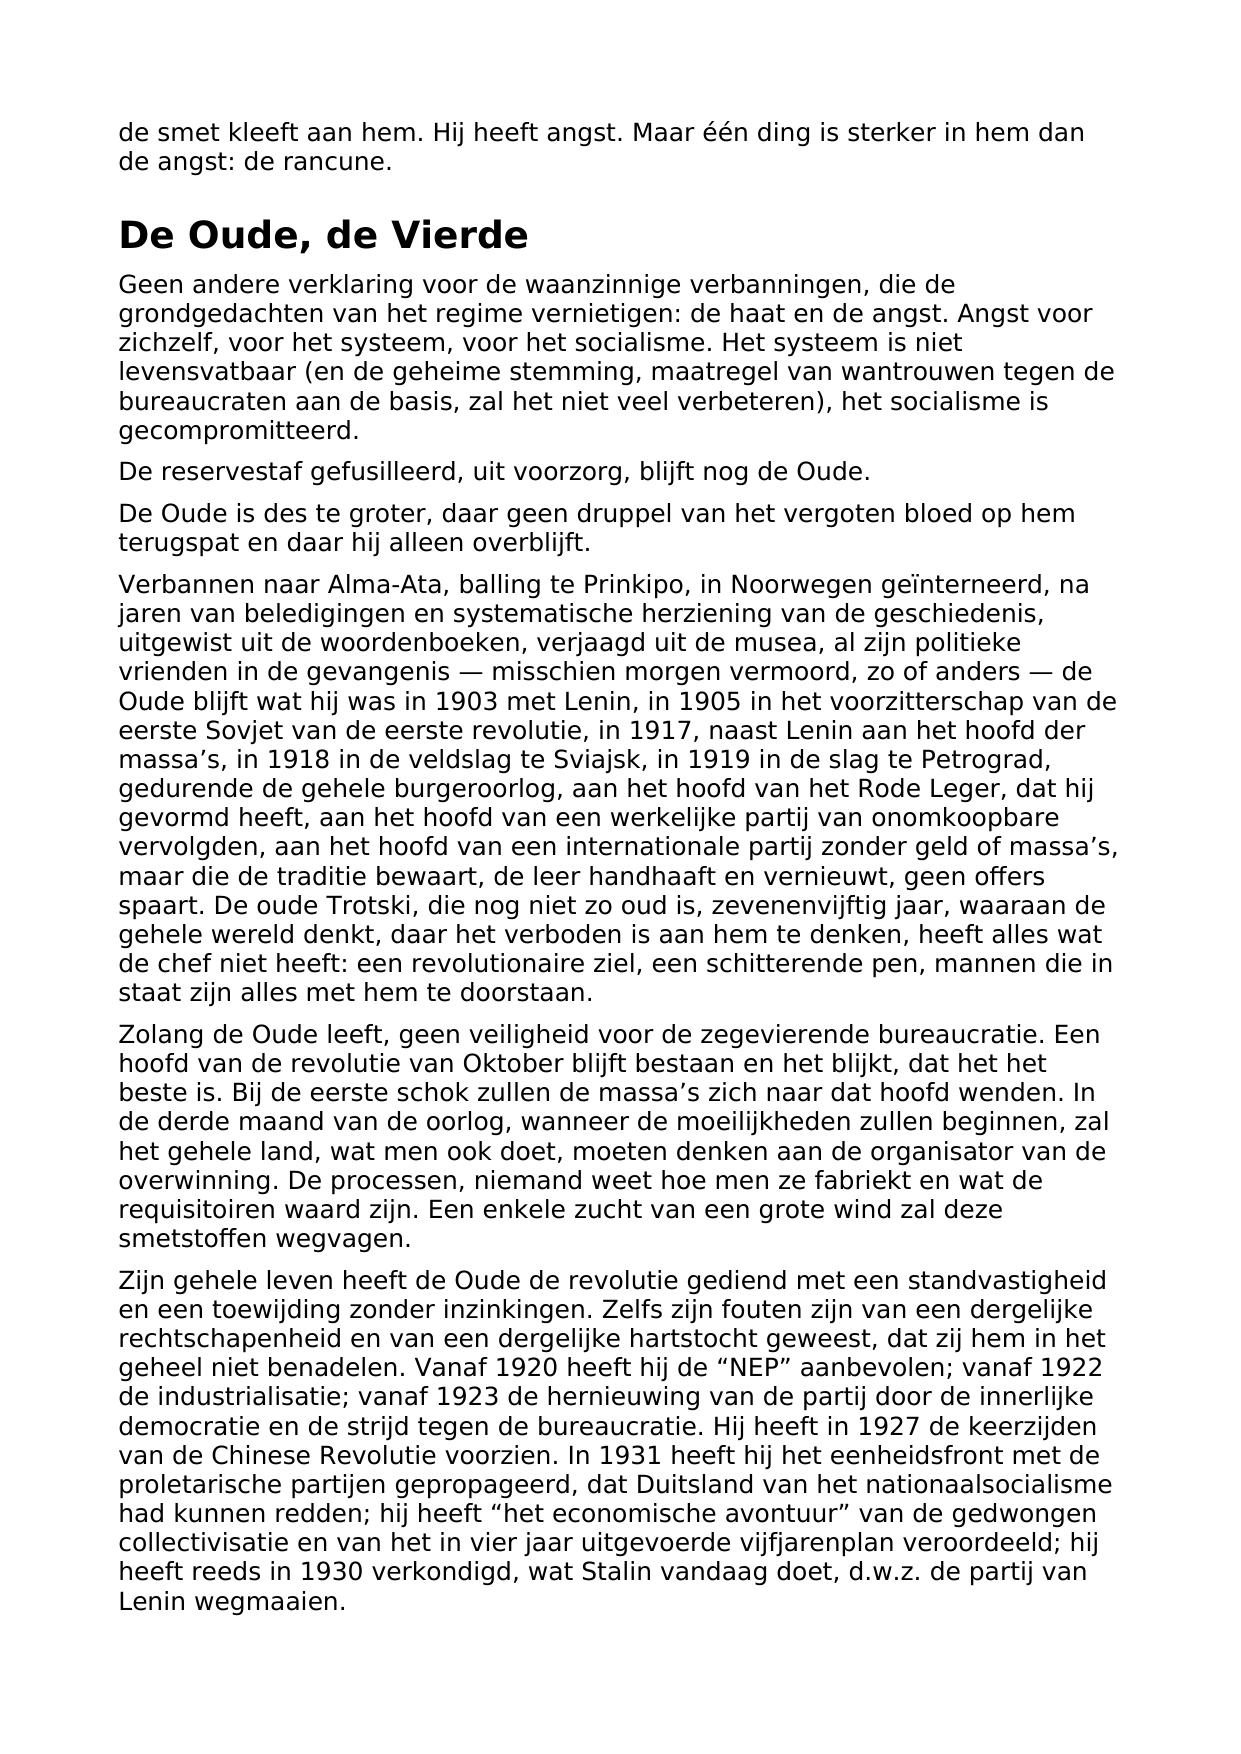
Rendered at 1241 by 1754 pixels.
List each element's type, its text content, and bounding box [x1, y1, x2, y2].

text Geen andere verklaring voor de waanzinnige verbanningen, die de grondgedachten van het regime vernietigen: de haat en de angst. Angst voor zichzelf, voor het systeem, voor het socialisme. Het systeem is niet levensvatbaar (en de geheime stemming, maatregel van wantrouwen tegen de bureaucraten aan de basis, zal het niet veel verbeteren), het socialisme is gecompromitteerd. [118, 270, 1122, 445]
text Zijn gehele leven heeft de Oude de revolutie gediend met een standvastigheid en een toewijding zonder inzinkingen. Zelfs zijn fouten zijn van een dergelijke rechtschapenheid en van een dergelijke hartstocht geweest, dat zij hem in het geheel niet benadelen. Vanaf 1920 heeft hij de “NEP” aanbevolen; vanaf 1922 de industrialisatie; vanaf 1923 de hernieuwing van de partij door de innerlijke democratie en de strijd tegen de bureaucratie. Hij heeft in 1927 de keerzijden van de Chinese Revolutie voorzien. In 1931 heeft hij het eenheidsfront met de proletarische partijen gepropageerd, dat Duitsland van het nationaalsocialisme had kunnen redden; hij heeft “het economische avontuur” van de gedwongen collectivisatie en van het in vier jaar uitgevoerde vijfjarenplan veroordeeld; hij heeft reeds in 1930 verkondigd, wat Stalin vandaag doet, d.w.z. de partij van Lenin wegmaaien. [118, 1266, 1122, 1616]
text de smet kleeft aan hem. Hij heeft angst. Maar één ding is sterker in hem dan de angst: de rancune. [118, 118, 1122, 176]
subtitle De Oude, de Vierde [118, 214, 1122, 258]
text De reservestaf gefusilleerd, uit voorzorg, blijft nog de Oude. [118, 458, 1122, 487]
text Verbannen naar Alma-Ata, balling te Prinkipo, in Noorwegen geïnterneerd, na jaren van beledigingen en systematische herziening van de geschiedenis, uitgewist uit de woordenboeken, verjaagd uit de musea, al zijn politieke vrienden in de gevangenis — misschien morgen vermoord, zo of anders — de Oude blijft wat hij was in 1903 met Lenin, in 1905 in het voorzitterschap van de eerste Sovjet van de eerste revolutie, in 1917, naast Lenin aan het hoofd der massa’s, in 1918 in de veldslag te Sviajsk, in 1919 in de slag te Petrograd, gedurende de gehele burgeroorlog, aan het hoofd van het Rode Leger, dat hij gevormd heeft, aan het hoofd van een werkelijke partij van onomkoopbare vervolgden, aan het hoofd van een internationale partij zonder geld of massa’s, maar die de traditie bewaart, de leer handhaaft en vernieuwt, geen offers spaart. De oude Trotski, die nog niet zo oud is, zevenenvijftig jaar, waaraan de gehele wereld denkt, daar het verboden is aan hem te denken, heeft alles wat de chef niet heeft: een revolutionaire ziel, een schitterende pen, mannen die in staat zijn alles met hem te doorstaan. [118, 570, 1122, 1008]
text Zolang de Oude leeft, geen veiligheid voor de zegevierende bureaucratie. Een hoofd van de revolutie van Oktober blijft bestaan en het blijkt, dat het het beste is. Bij de eerste schok zullen de massa’s zich naar dat hoofd wenden. In de derde maand van de oorlog, wanneer de moeilijkheden zullen beginnen, zal het gehele land, wat men ook doet, moeten denken aan de organisator van de overwinning. De processen, niemand weet hoe men ze fabriekt en wat de requisitoiren waard zijn. Een enkele zucht van een grote wind zal deze smetstoffen wegvagen. [118, 1020, 1122, 1253]
text De Oude is des te groter, daar geen druppel van het vergoten bloed op hem terugspat en daar hij alleen overblijft. [118, 499, 1122, 558]
